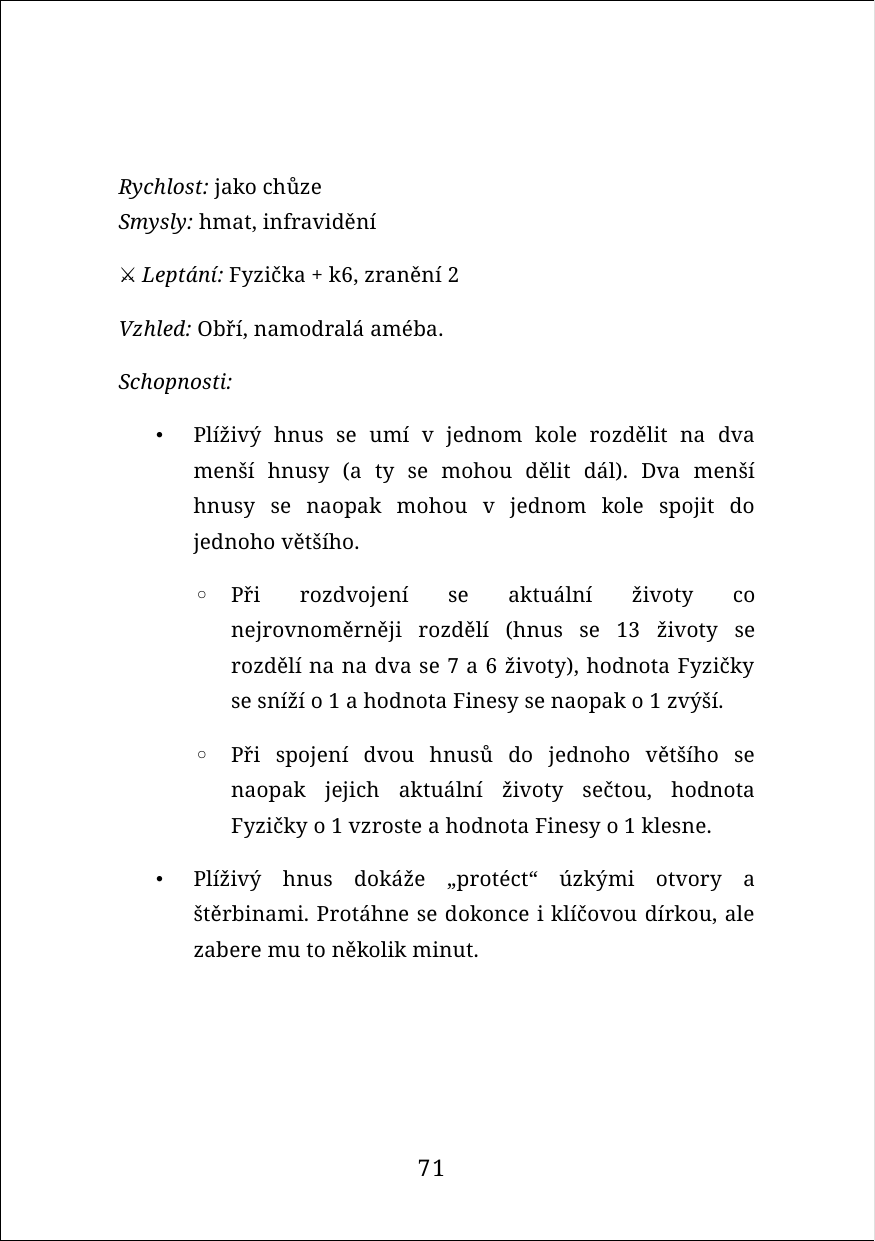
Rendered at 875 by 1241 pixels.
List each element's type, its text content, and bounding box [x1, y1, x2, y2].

text Rychlost: jako chůze [118, 172, 756, 200]
list Plíživý hnus dokáže „protéct“ úzkými otvory a štěrbinami. Protáhne se dokonce i klíčovou dírkou, ale zabere mu to několik minut. [156, 864, 756, 963]
text Schopnosti: [118, 367, 756, 395]
list Při rozdvojení se aktuální životy co nejrovnoměrněji rozdělí (hnus se 13 životy se rozdělí na na dva se 7 a 6 životy), hodnota Fyzičky se sníží o 1 a hodnota Finesy se naopak o 1 zvýší. [193, 580, 756, 715]
text Smysly: hmat, infravidění [118, 207, 756, 236]
text Vzhled: Obří, namodralá améba. [118, 314, 756, 342]
list Plíživý hnus se umí v jednom kole rozdělit na dva menší hnusy (a ty se mohou dělit dál). Dva menší hnusy se naopak mohou v jednom kole spojit do jednoho většího. [156, 420, 756, 555]
text ⚔ Leptání: Fyzička + k6, zranění 2 [118, 261, 756, 289]
list Při spojení dvou hnusů do jednoho většího se naopak jejich aktuální životy sečtou, hodnota Fyzičky o 1 vzroste a hodnota Finesy o 1 klesne. [193, 740, 756, 839]
